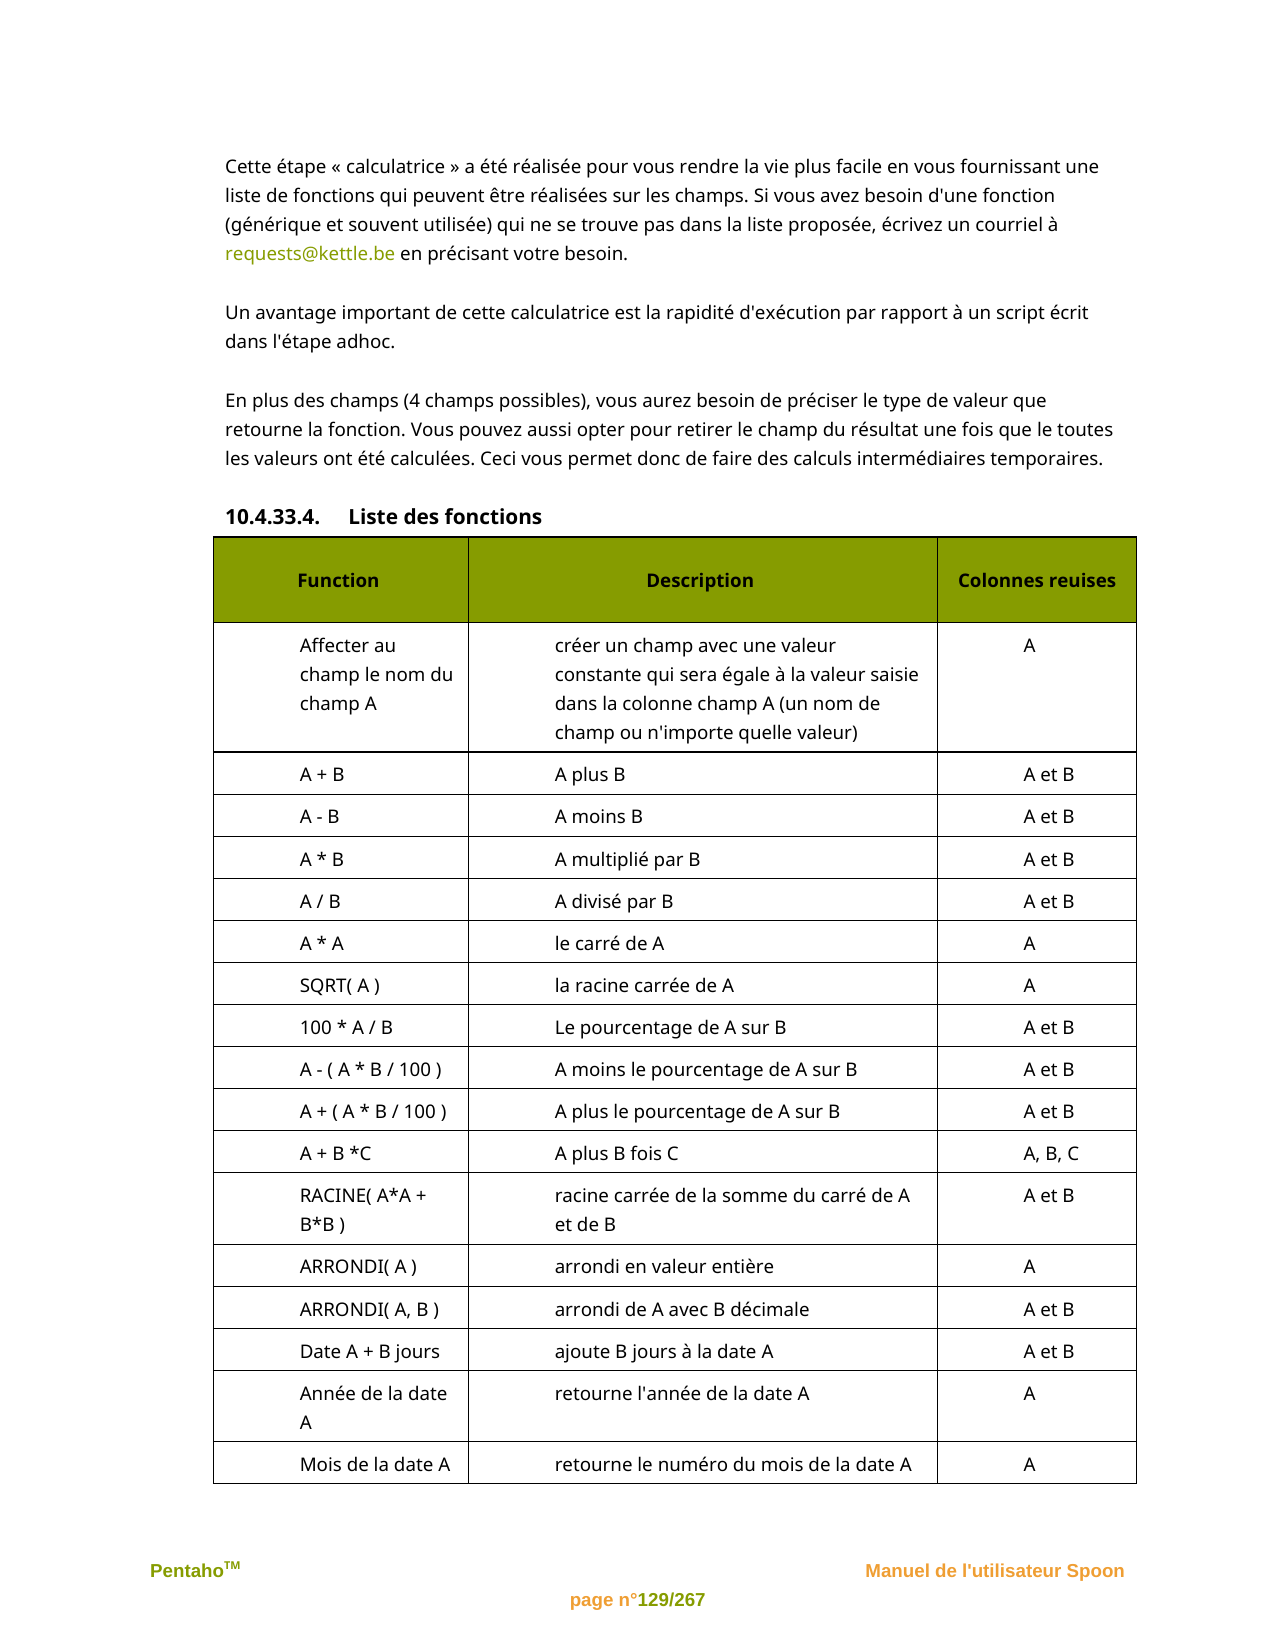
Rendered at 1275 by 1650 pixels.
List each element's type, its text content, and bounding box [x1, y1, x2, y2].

table_cell ajoute B jours à la date A [469, 1329, 937, 1370]
table_cell A multiplié par B [469, 837, 937, 878]
table_cell A, B, C [938, 1131, 1136, 1172]
table_cell A et B [938, 753, 1136, 793]
table_cell A plus B [469, 753, 937, 793]
table_cell A [938, 963, 1136, 1004]
table_cell A * B [214, 837, 468, 878]
table_cell retourne l'année de la date A [469, 1371, 937, 1441]
table_header Description [469, 538, 937, 622]
table_cell retourne le numéro du mois de la date A [469, 1442, 937, 1483]
table_cell RACINE( A*A + B*B ) [214, 1173, 468, 1243]
table_cell A et B [938, 837, 1136, 878]
text Un avantage important de cette calculatrice est la rapidité d'exécution par rapport à un script écrit dans l'étape adhoc. [225, 296, 1125, 354]
table_header Colonnes reuises [938, 538, 1136, 622]
table_cell A [938, 1371, 1136, 1441]
table_cell A et B [938, 1329, 1136, 1370]
table_cell racine carrée de la somme du carré de A et de B [469, 1173, 937, 1243]
table_cell A + B [214, 753, 468, 793]
table_cell A et B [938, 1047, 1136, 1088]
table_cell A et B [938, 1089, 1136, 1130]
table_cell le carré de A [469, 921, 937, 962]
table_cell A [938, 921, 1136, 962]
text En plus des champs (4 champs possibles), vous aurez besoin de préciser le type de valeur que retourne la fonction. Vous pouvez aussi opter pour retirer le champ du résultat une fois que le toutes les valeurs ont été calculées. Ceci vous permet donc de faire des calculs intermédiaires temporaires. [225, 384, 1125, 471]
table_cell A moins B [469, 795, 937, 836]
table_cell SQRT( A ) [214, 963, 468, 1004]
table_cell A [938, 1442, 1136, 1483]
table_cell A et B [938, 1005, 1136, 1046]
table_cell A + B *C [214, 1131, 468, 1172]
table_cell arrondi de A avec B décimale [469, 1287, 937, 1328]
table_cell A - ( A * B / 100 ) [214, 1047, 468, 1088]
table_cell Date A + B jours [214, 1329, 468, 1370]
table_cell Le pourcentage de A sur B [469, 1005, 937, 1046]
subtitle Liste des fonctions [225, 501, 1125, 530]
table_cell ARRONDI( A ) [214, 1245, 468, 1286]
table_cell A / B [214, 879, 468, 920]
table_cell A plus B fois C [469, 1131, 937, 1172]
table_cell A - B [214, 795, 468, 836]
table_cell A et B [938, 1173, 1136, 1243]
table_cell A * A [214, 921, 468, 962]
table_cell A plus le pourcentage de A sur B [469, 1089, 937, 1130]
text Cette étape « calculatrice » a été réalisée pour vous rendre la vie plus facile en vous fournissant une liste de fonctions qui peuvent être réalisées sur les champs. Si vous avez besoin d'une fonction (générique et souvent utilisée) qui ne se trouve pas dans la liste proposée, écrivez un courriel à requests@kettle.be en précisant votre besoin. [225, 150, 1125, 267]
table_cell A divisé par B [469, 879, 937, 920]
table_cell 100 * A / B [214, 1005, 468, 1046]
table_cell créer un champ avec une valeur constante qui sera égale à la valeur saisie dans la colonne champ A (un nom de champ ou n'importe quelle valeur) [469, 623, 937, 751]
table_cell Affecter au champ le nom du champ A [214, 623, 468, 751]
table_cell A et B [938, 795, 1136, 836]
table_cell A + ( A * B / 100 ) [214, 1089, 468, 1130]
table_cell A [938, 623, 1136, 751]
table_cell A moins le pourcentage de A sur B [469, 1047, 937, 1088]
table_cell A et B [938, 879, 1136, 920]
table_cell ARRONDI( A, B ) [214, 1287, 468, 1328]
table_cell A [938, 1245, 1136, 1286]
table_cell A et B [938, 1287, 1136, 1328]
table_cell Année de la date A [214, 1371, 468, 1441]
table_cell Mois de la date A [214, 1442, 468, 1483]
table_cell arrondi en valeur entière [469, 1245, 937, 1286]
table_header Function [214, 538, 468, 622]
table_cell la racine carrée de A [469, 963, 937, 1004]
